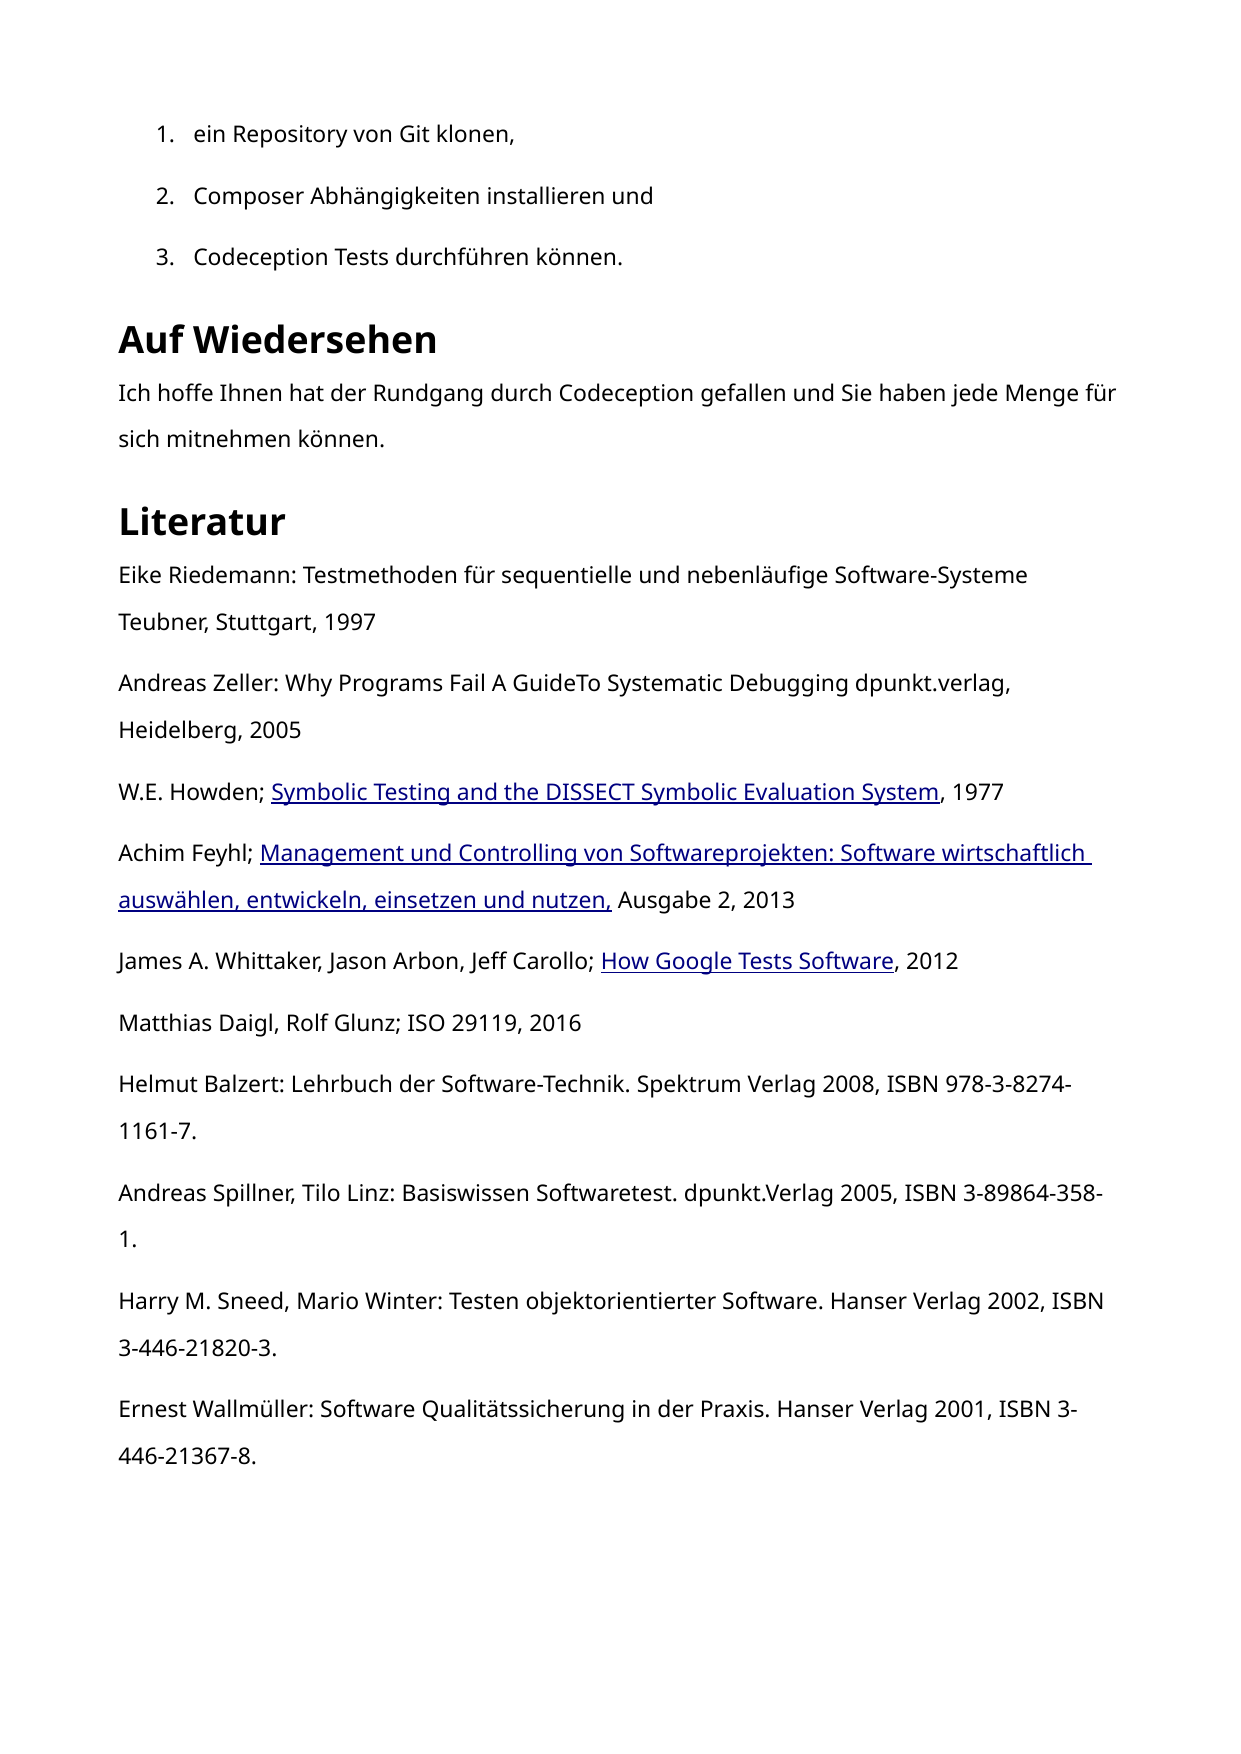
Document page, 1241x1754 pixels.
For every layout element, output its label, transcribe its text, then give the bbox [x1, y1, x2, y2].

text James A. Whittaker, Jason Arbon, Jeff Carollo; How Google Tests Software, 2012 [118, 945, 1122, 976]
list Codeception Tests durchführen können. [156, 241, 1122, 272]
text Andreas Zeller: Why Programs Fail A GuideTo Systematic Debugging dpunkt.verlag, Heidelberg, 2005 [118, 667, 1122, 745]
text Andreas Spillner, Tilo Linz: Basiswissen Softwaretest. dpunkt.Verlag 2005, ISBN 3-89864-358-1. [118, 1176, 1122, 1254]
list ein Repository von Git klonen, [156, 118, 1122, 149]
text Achim Feyhl; Management und Controlling von Softwareprojekten: Software wirtschaftlich auswählen, entwickeln, einsetzen und nutzen, Ausgabe 2, 2013 [118, 837, 1122, 915]
text Helmut Balzert: Lehrbuch der Software-Technik. Spektrum Verlag 2008, ISBN 978-3-8274-1161-7. [118, 1068, 1122, 1146]
text Eike Riedemann: Testmethoden für sequentielle und nebenläufige Software-Systeme Teubner, Stuttgart, 1997 [118, 559, 1122, 637]
text Matthias Daigl, Rolf Glunz; ISO 29119, 2016 [118, 1007, 1122, 1038]
subtitle Auf Wiedersehen [118, 313, 1122, 364]
text Ernest Wallmüller: Software Qualitätssicherung in der Praxis. Hanser Verlag 2001, ISBN 3-446-21367-8. [118, 1393, 1122, 1471]
text Ich hoffe Ihnen hat der Rundgang durch Codeception gefallen und Sie haben jede Menge für sich mitnehmen können. [118, 376, 1122, 454]
list Composer Abhängigkeiten installieren und [156, 179, 1122, 211]
text Harry M. Sneed, Mario Winter: Testen objektorientierter Software. Hanser Verlag 2002, ISBN 3-446-21820-3. [118, 1285, 1122, 1363]
subtitle Literatur [118, 495, 1122, 546]
text W.E. Howden; Symbolic Testing and the DISSECT Symbolic Evaluation System, 1977 [118, 775, 1122, 807]
